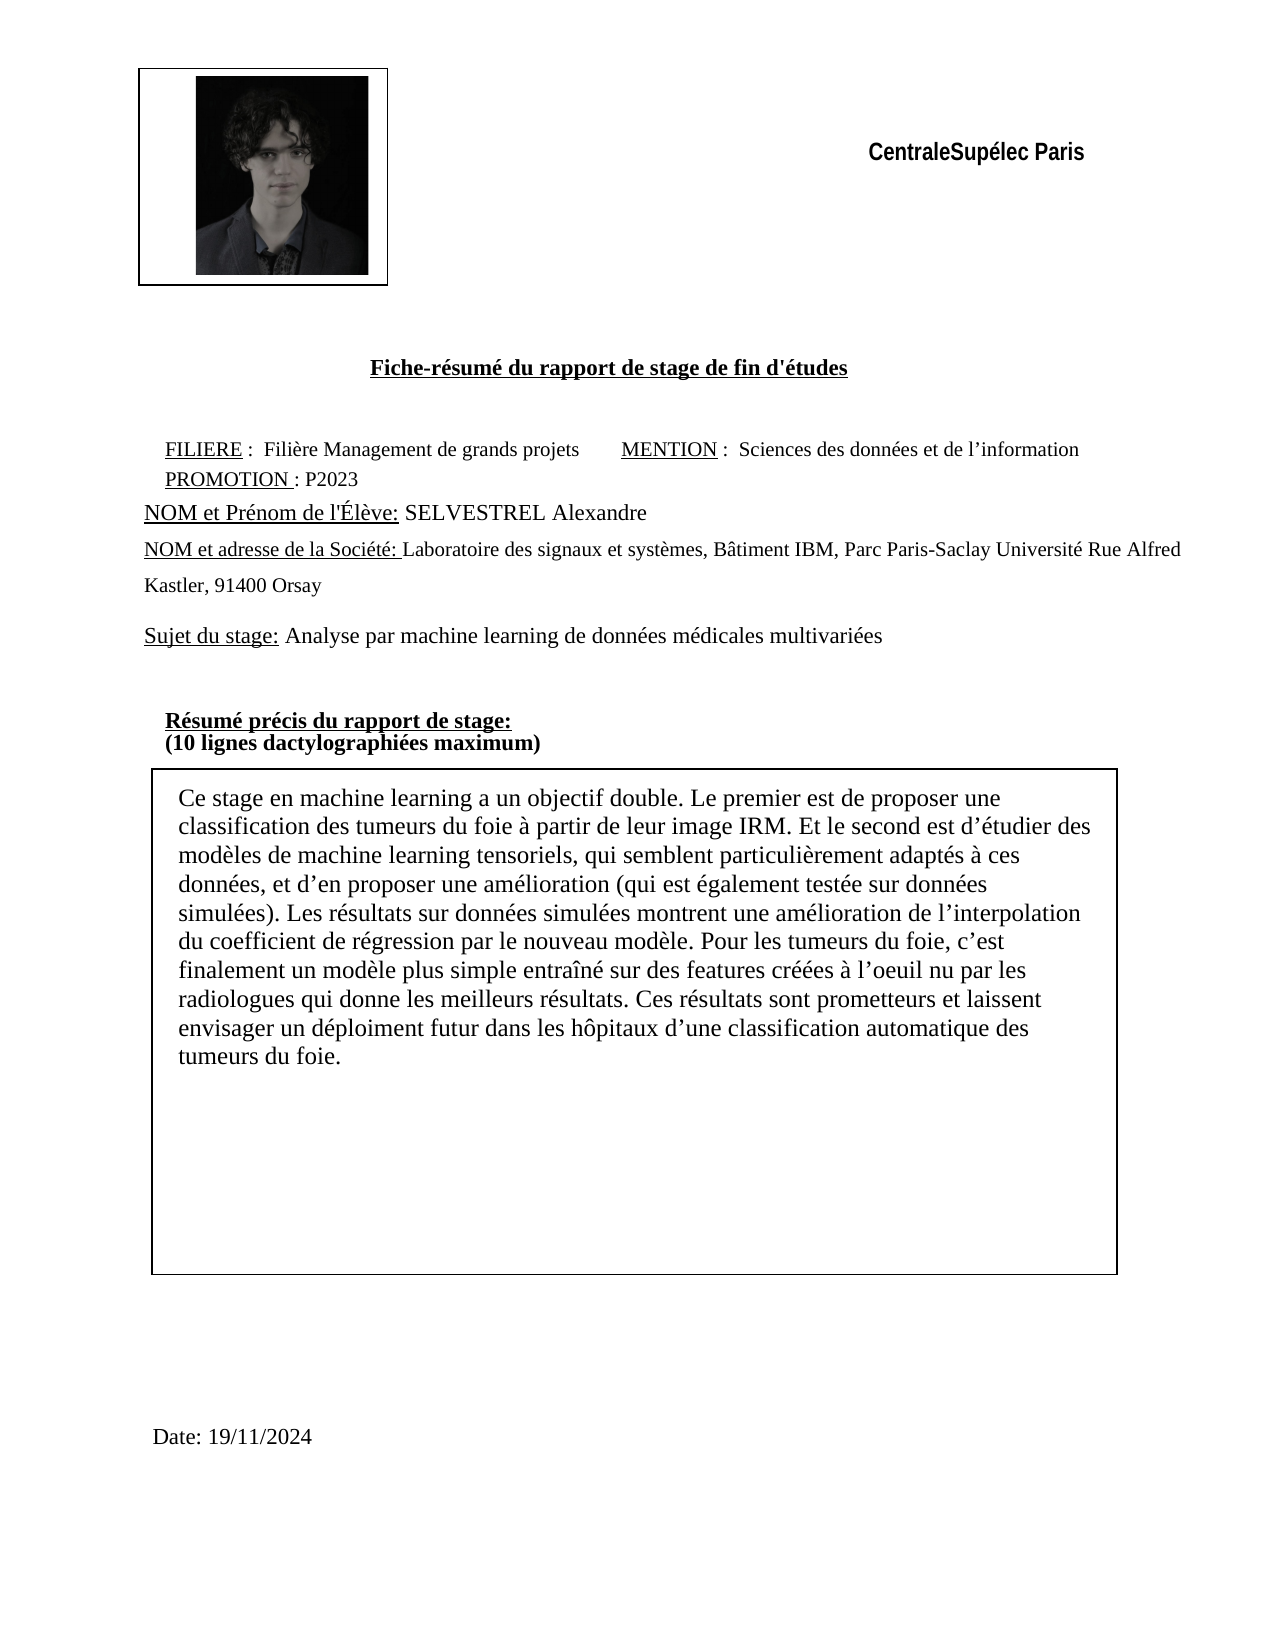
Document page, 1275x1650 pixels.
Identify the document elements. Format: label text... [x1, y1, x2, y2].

picture [195, 76, 369, 275]
text Sujet du stage: Analyse par machine learning de données médicales multivariées [144, 622, 1191, 649]
text NOM et Prénom de l'Élève: SELVESTREL Alexandre [144, 492, 1231, 528]
text CentraleSupélec Paris [615, 143, 1084, 165]
text (10 lignes dactylographiées maximum) [165, 733, 1077, 755]
text NOM et adresse de la Société: Laboratoire des signaux et systèmes, Bâtiment IBM, Parc Paris-Saclay Université Rue Alfred Kastler, 91400 Orsay [144, 528, 1231, 600]
text FILIERE : Filière Management de grands projets MENTION : Sciences des données et de l’information PROMOTION : P2023 [165, 432, 1123, 492]
text Date: 19/11/2024 [152, 1426, 1138, 1449]
text Fiche-résumé du rapport de stage de fin d'études [252, 357, 966, 380]
text Résumé précis du rapport de stage: [165, 711, 1077, 733]
